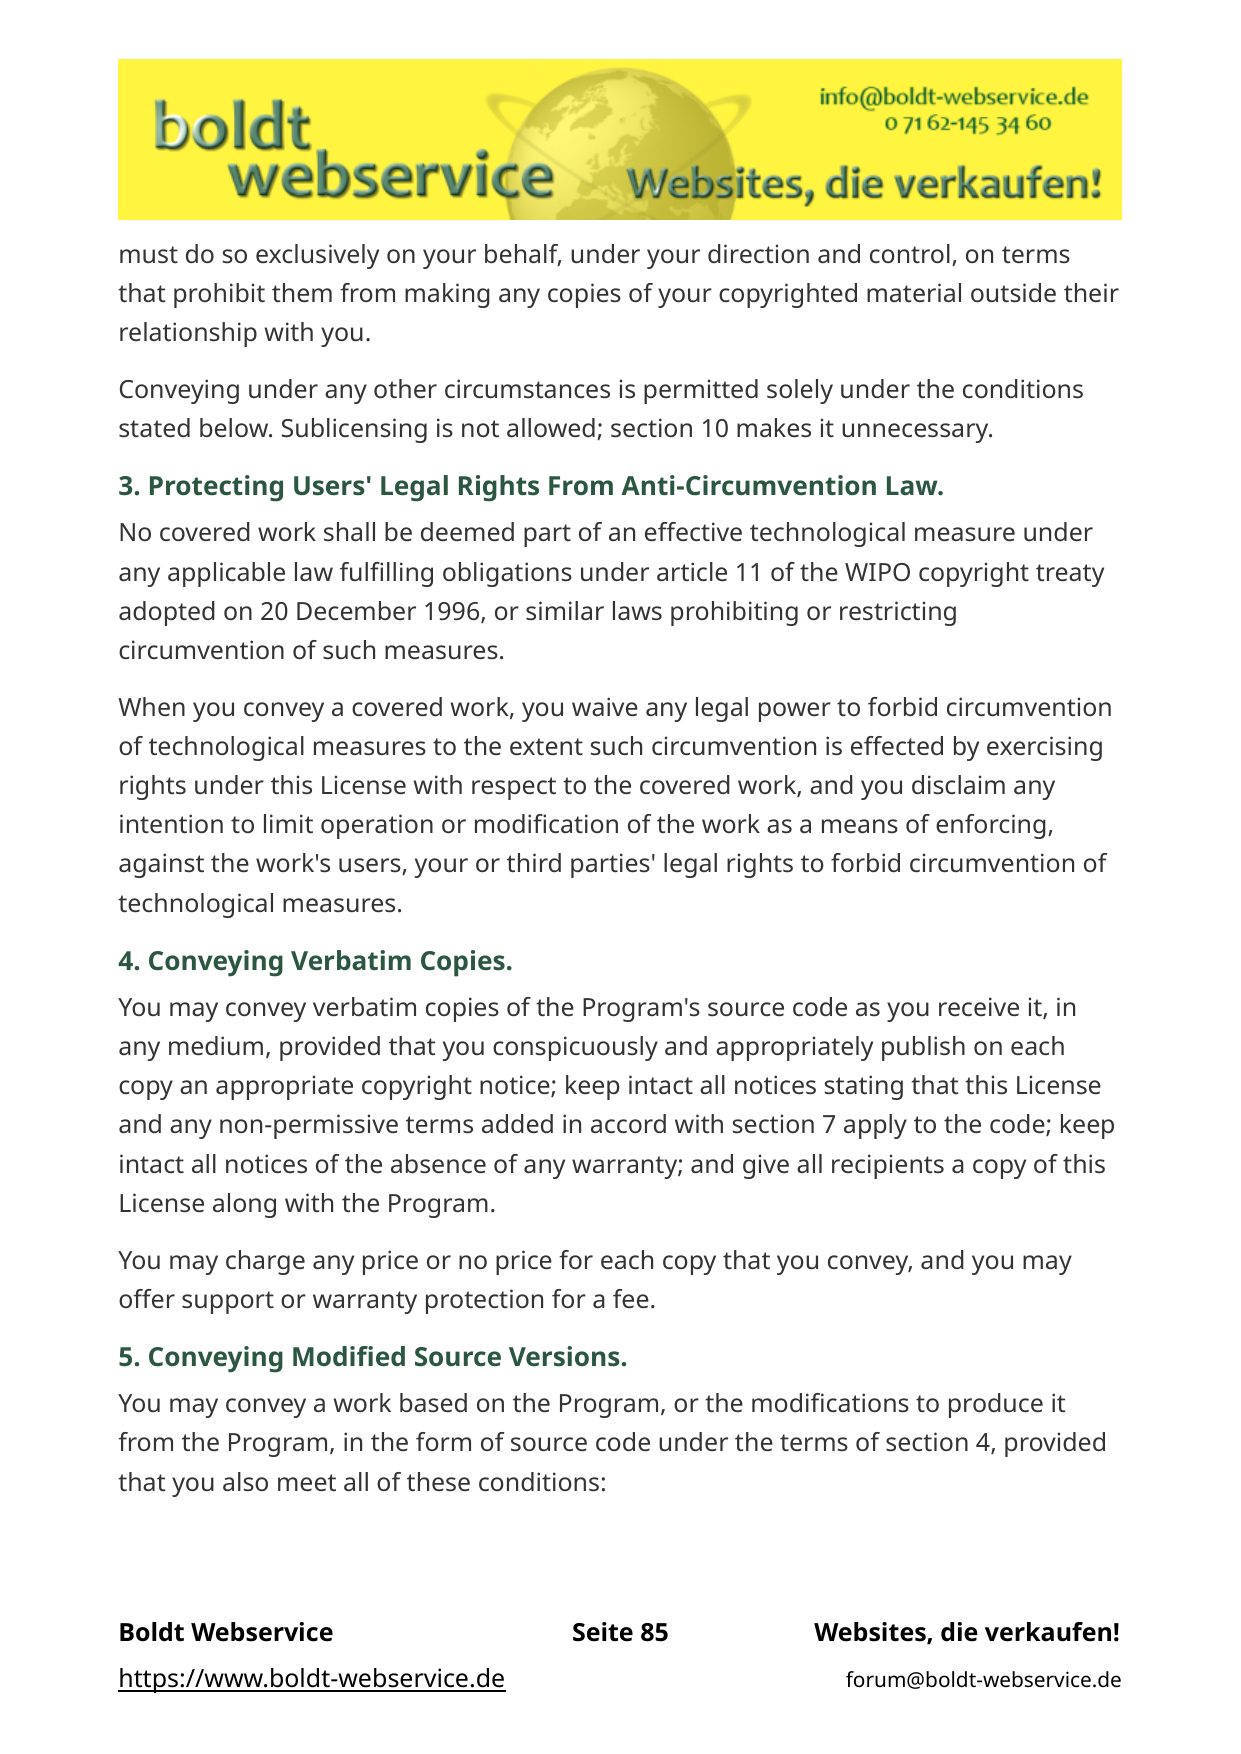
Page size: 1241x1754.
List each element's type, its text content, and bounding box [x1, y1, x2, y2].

text must do so exclusively on your behalf, under your direction and control, on terms that prohibit them from making any copies of your copyrighted material outside their relationship with you. [118, 236, 1122, 349]
text Conveying under any other circumstances is permitted solely under the conditions stated below. Sublicensing is not allowed; section 10 makes it unnecessary. [118, 371, 1122, 445]
subtitle 4. Conveying Verbatim Copies. [118, 942, 1122, 978]
picture [118, 59, 1123, 220]
subtitle 3. Protecting Users' Legal Rights From Anti-Circumvention Law. [118, 467, 1122, 503]
subtitle 5. Conveying Modified Source Versions. [118, 1338, 1122, 1374]
text You may convey verbatim copies of the Program's source code as you receive it, in any medium, provided that you conspicuously and appropriately publish on each copy an appropriate copyright notice; keep intact all notices stating that this License and any non-permissive terms added in accord with section 7 apply to the code; keep intact all notices of the absence of any warranty; and give all recipients a copy of this License along with the Program. [118, 989, 1122, 1219]
text No covered work shall be deemed part of an effective technological measure under any applicable law fulfilling obligations under article 11 of the WIPO copyright treaty adopted on 20 December 1996, or similar laws prohibiting or restricting circumvention of such measures. [118, 515, 1122, 667]
text You may convey a work based on the Program, or the modifications to produce it from the Program, in the form of source code under the terms of section 4, provided that you also meet all of these conditions: [118, 1386, 1122, 1498]
text You may charge any price or no price for each copy that you convey, and you may offer support or warranty protection for a fee. [118, 1242, 1122, 1316]
text When you convey a covered work, you waive any legal power to forbid circumvention of technological measures to the extent such circumvention is effected by exercising rights under this License with respect to the covered work, and you disclaim any intention to limit operation or modification of the work as a means of enforcing, against the work's users, your or third parties' legal rights to forbid circumvention of technological measures. [118, 689, 1122, 919]
